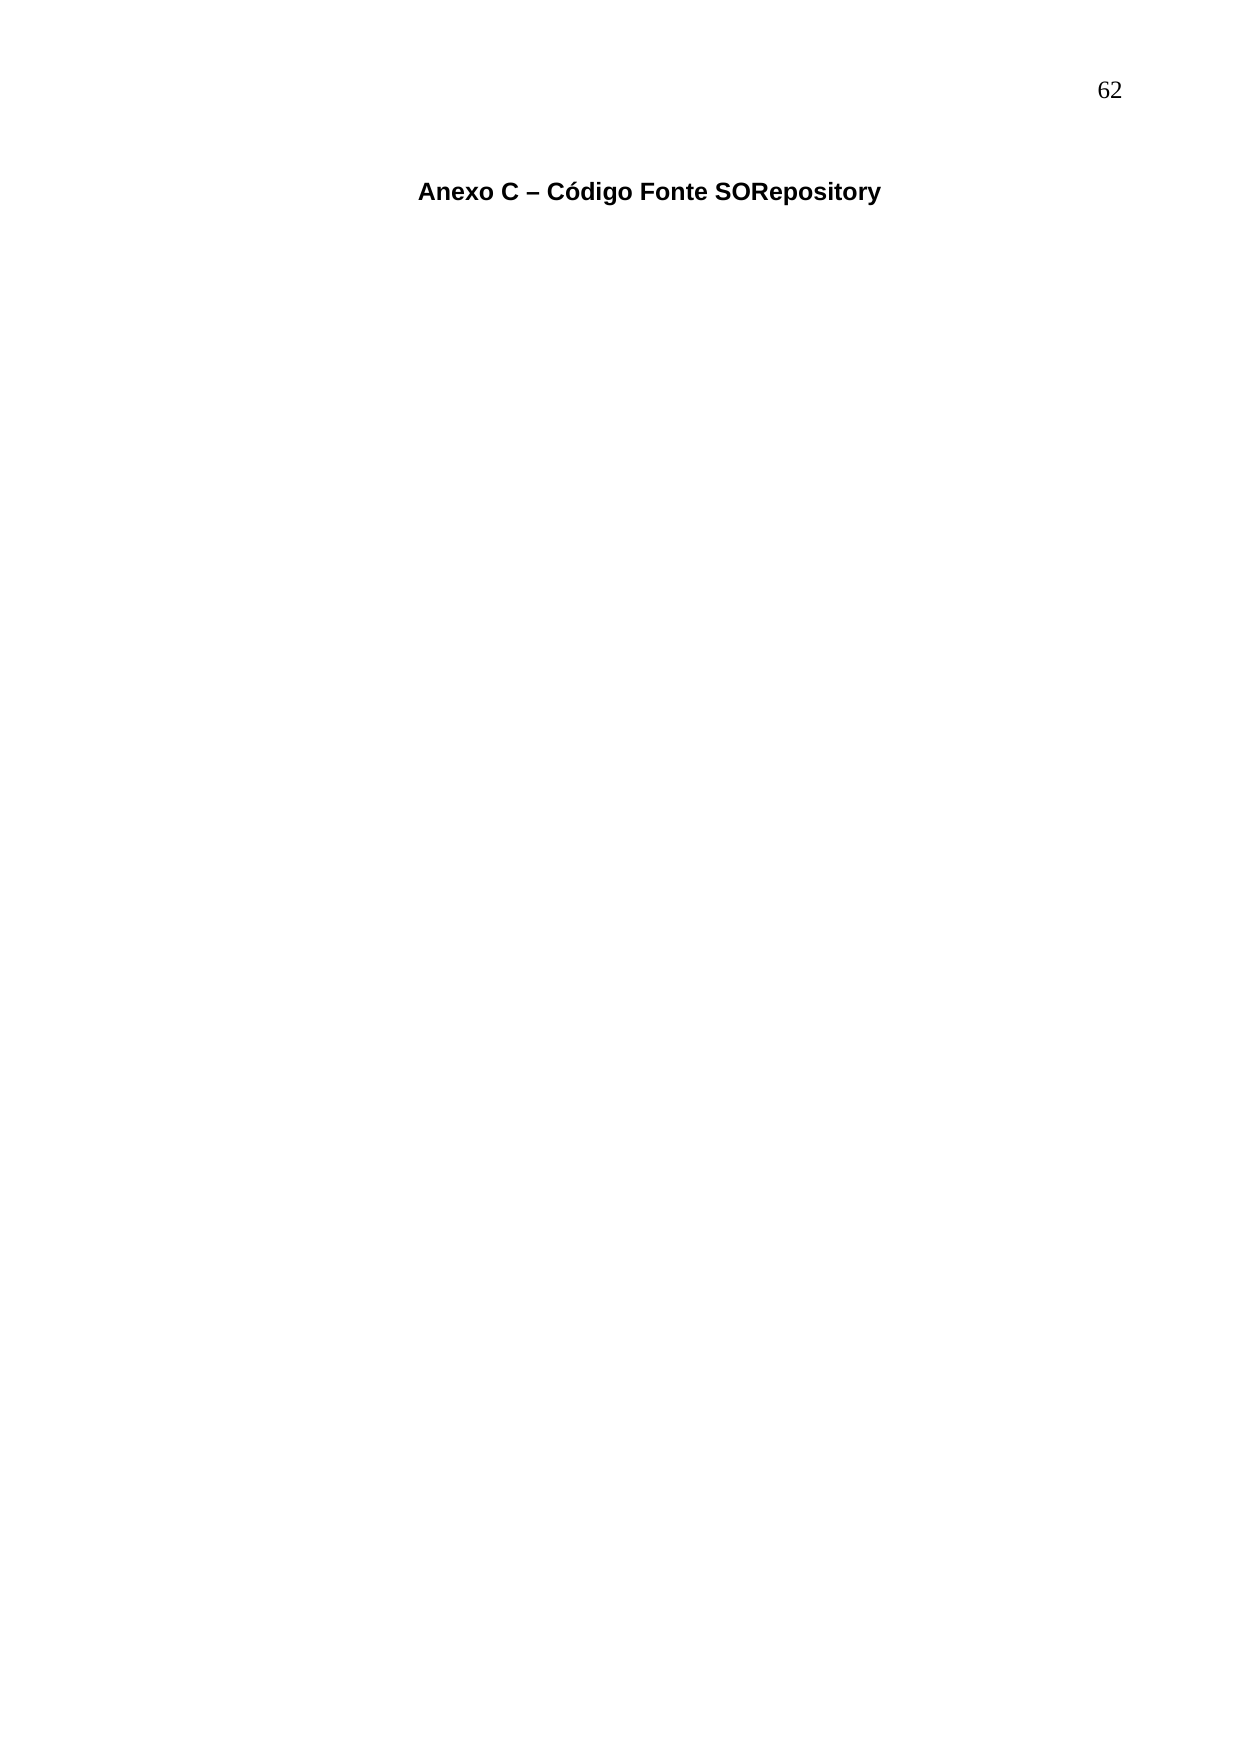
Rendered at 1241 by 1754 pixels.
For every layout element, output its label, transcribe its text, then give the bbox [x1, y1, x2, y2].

text Anexo C – Código Fonte SORepository [177, 177, 1122, 206]
